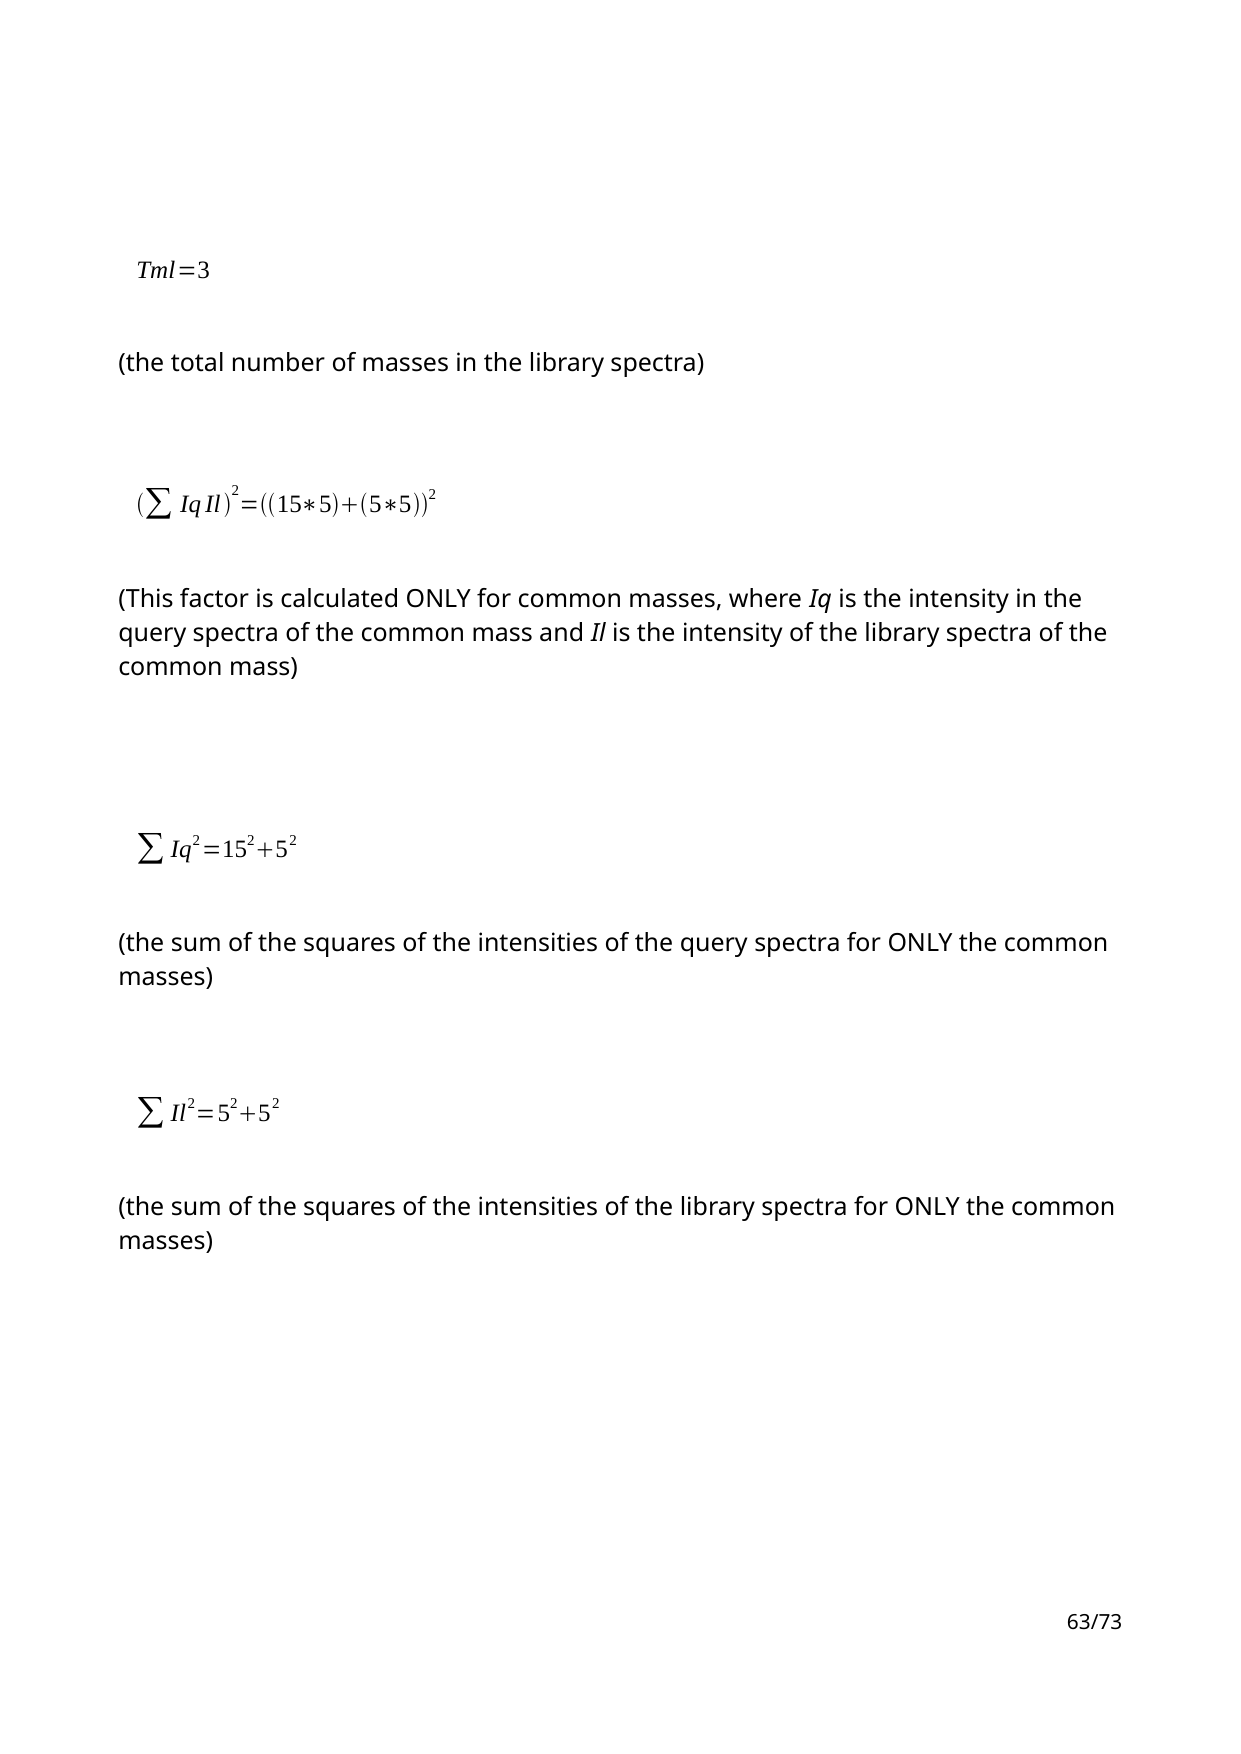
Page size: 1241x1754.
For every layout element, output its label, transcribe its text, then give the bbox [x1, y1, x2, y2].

text (This factor is calculated ONLY for common masses, where Iq is the intensity in the query spectra of the common mass and Il is the intensity of the library spectra of the common mass) [118, 580, 1122, 682]
text (the total number of masses in the library spectra) [118, 345, 1122, 379]
text (the sum of the squares of the intensities of the library spectra for ONLY the common masses) [118, 1189, 1122, 1257]
text (the sum of the squares of the intensities of the query spectra for ONLY the common masses) [118, 925, 1122, 993]
